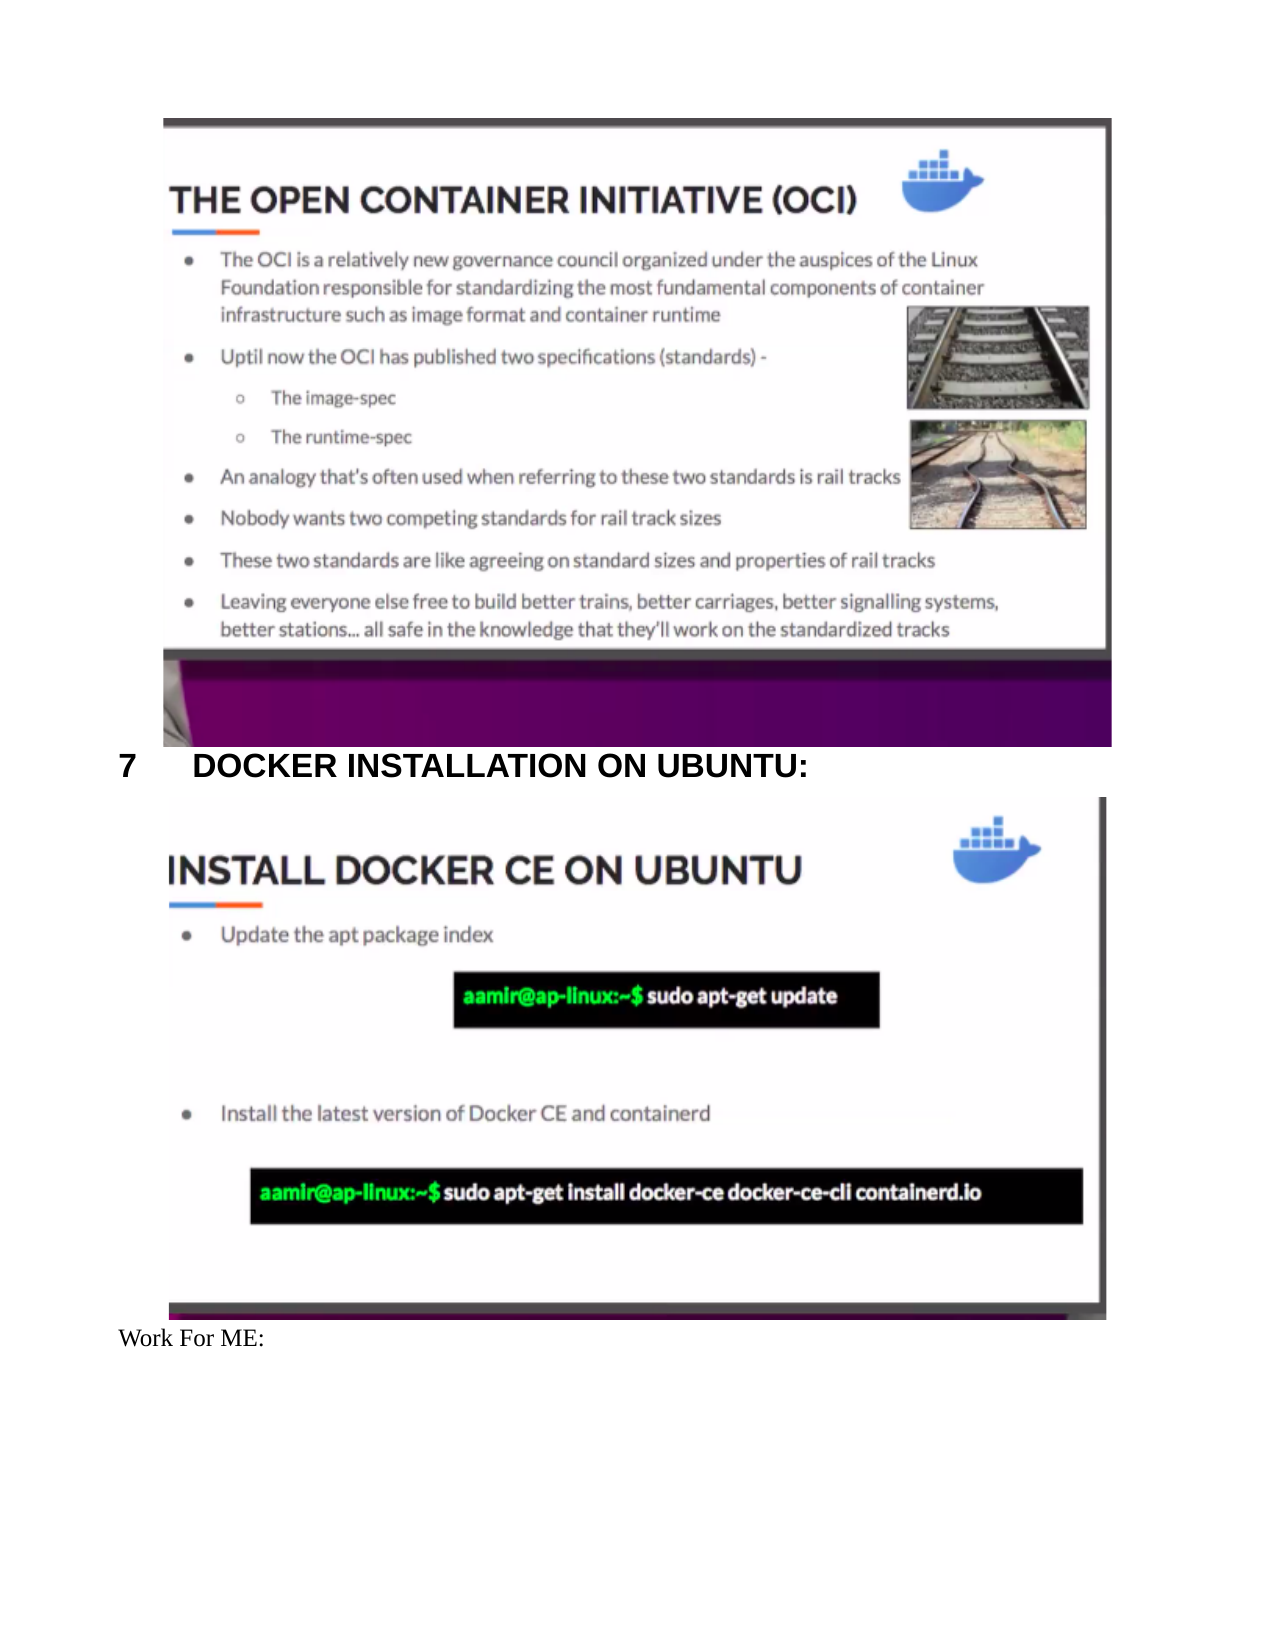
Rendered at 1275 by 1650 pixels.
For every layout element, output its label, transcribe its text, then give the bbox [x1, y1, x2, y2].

subtitle DOCKER INSTALLATION ON UBUNTU: [118, 747, 1157, 785]
picture [163, 118, 1112, 747]
picture [168, 797, 1107, 1320]
text Work For ME: [118, 1320, 1157, 1352]
